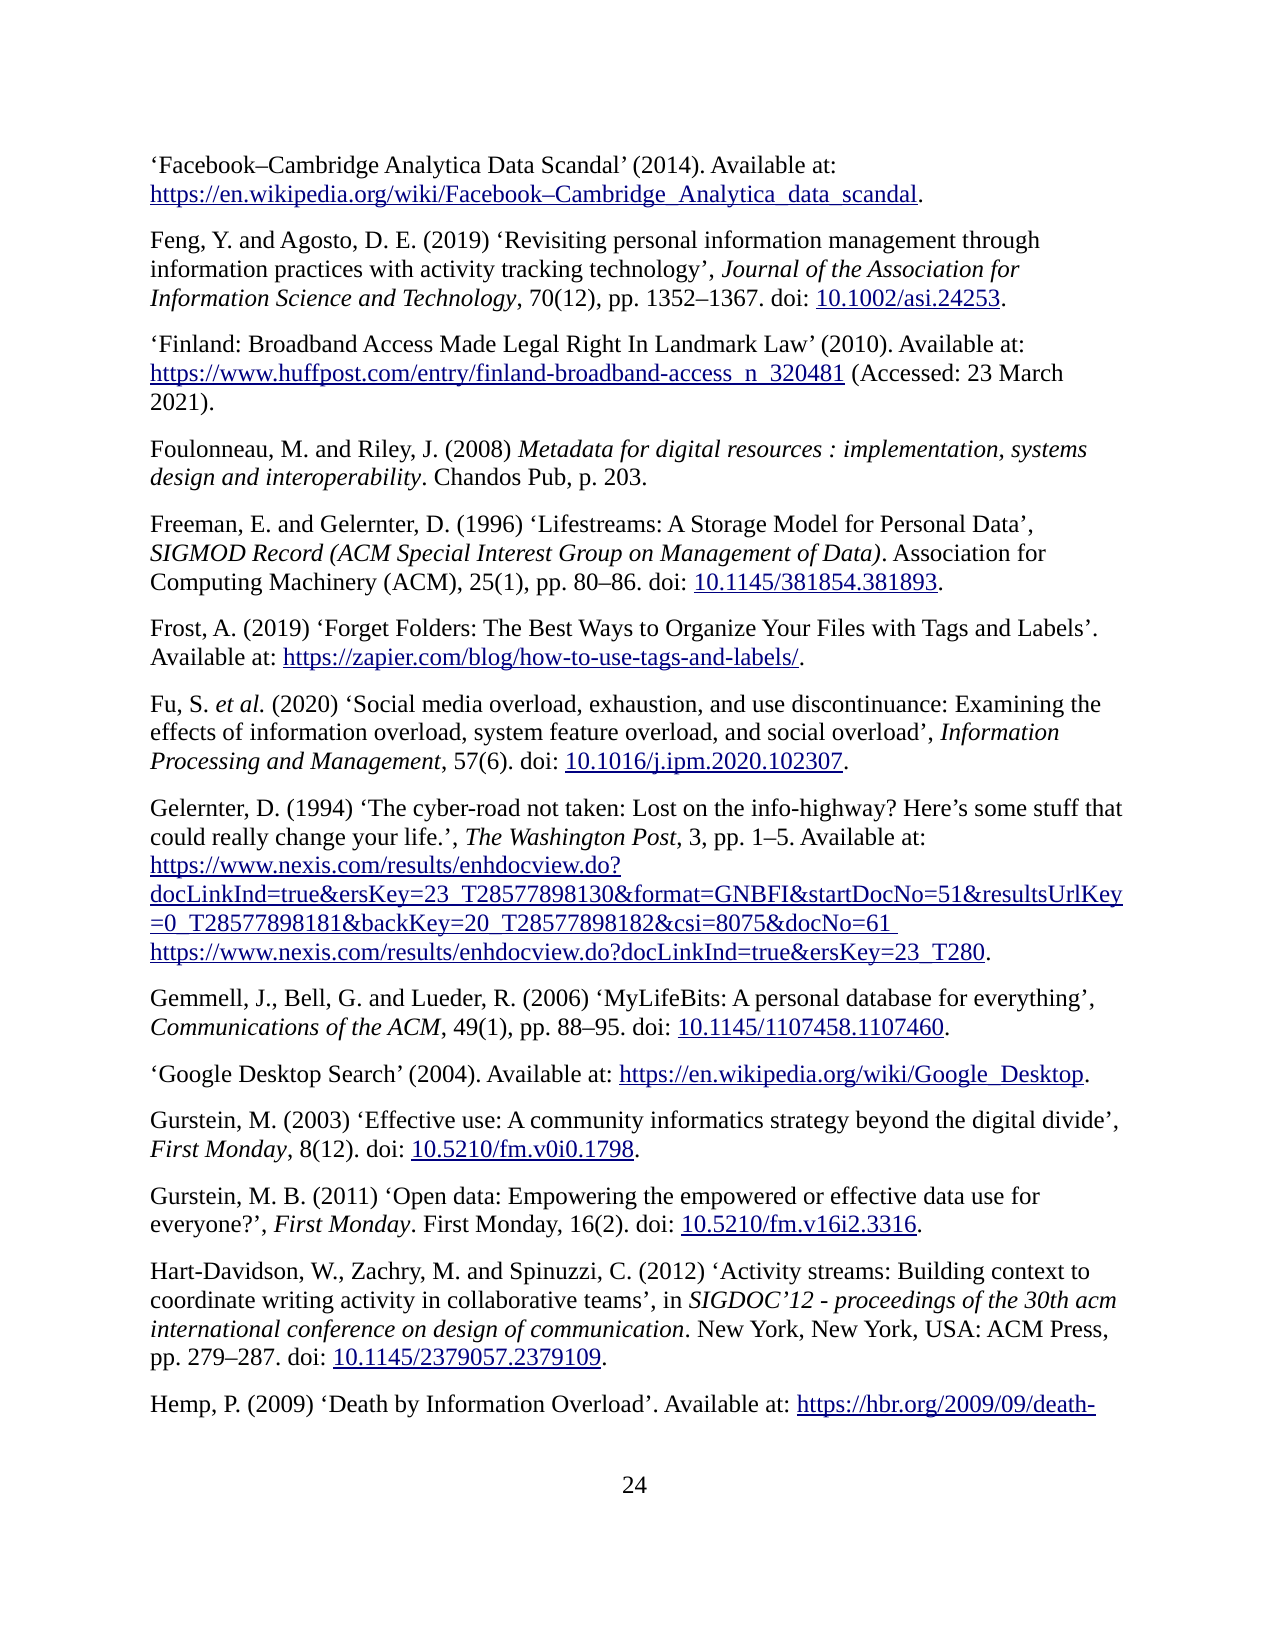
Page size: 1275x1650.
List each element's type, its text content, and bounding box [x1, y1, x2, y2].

text Frost, A. (2019) ‘Forget Folders: The Best Ways to Organize Your Files with Tags and Labels’. Available at: https://zapier.com/blog/how-to-use-tags-and-labels/. [150, 613, 1125, 671]
text ‘Facebook–Cambridge Analytica Data Scandal’ (2014). Available at: https://en.wikipedia.org/wiki/Facebook–Cambridge_Analytica_data_scandal. [150, 150, 1125, 207]
text Gemmell, J., Bell, G. and Lueder, R. (2006) ‘MyLifeBits: A personal database for everything’, Communications of the ACM, 49(1), pp. 88–95. doi: 10.1145/1107458.1107460. [150, 983, 1125, 1041]
text Feng, Y. and Agosto, D. E. (2019) ‘Revisiting personal information management through information practices with activity tracking technology’, Journal of the Association for Information Science and Technology, 70(12), pp. 1352–1367. doi: 10.1002/asi.24253. [150, 225, 1125, 312]
text Gurstein, M. (2003) ‘Effective use: A community informatics strategy beyond the digital divide’, First Monday, 8(12). doi: 10.5210/fm.v0i0.1798. [150, 1105, 1125, 1163]
text Gelernter, D. (1994) ‘The cyber-road not taken: Lost on the info-highway? Here’s some stuff that could really change your life.’, The Washington Post, 3, pp. 1–5. Available at: https://www.nexis.com/results/enhdocview.do?docLinkInd=true&ersKey=23_T28577898130&format=GNBFI&startDocNo=51&resultsUrlKey=0_T28577898181&backKey=20_T28577898182&csi=8075&docNo=61 https://www.nexis.com/results/enhdocview.do?docLinkInd=true&ersKey=23_T280. [150, 793, 1125, 965]
text Freeman, E. and Gelernter, D. (1996) ‘Lifestreams: A Storage Model for Personal Data’, SIGMOD Record (ACM Special Interest Group on Management of Data). Association for Computing Machinery (ACM), 25(1), pp. 80–86. doi: 10.1145/381854.381893. [150, 509, 1125, 595]
text ‘Finland: Broadband Access Made Legal Right In Landmark Law’ (2010). Available at: https://www.huffpost.com/entry/finland-broadband-access_n_320481 (Accessed: 23 March 2021). [150, 329, 1125, 416]
text Gurstein, M. B. (2011) ‘Open data: Empowering the empowered or effective data use for everyone?’, First Monday. First Monday, 16(2). doi: 10.5210/fm.v16i2.3316. [150, 1181, 1125, 1238]
text Hart-Davidson, W., Zachry, M. and Spinuzzi, C. (2012) ‘Activity streams: Building context to coordinate writing activity in collaborative teams’, in SIGDOC’12 - proceedings of the 30th acm international conference on design of communication. New York, New York, USA: ACM Press, pp. 279–287. doi: 10.1145/2379057.2379109. [150, 1256, 1125, 1371]
text Fu, S. et al. (2020) ‘Social media overload, exhaustion, and use discontinuance: Examining the effects of information overload, system feature overload, and social overload’, Information Processing and Management, 57(6). doi: 10.1016/j.ipm.2020.102307. [150, 689, 1125, 775]
text Hemp, P. (2009) ‘Death by Information Overload’. Available at: https://hbr.org/2009/09/death- [150, 1389, 1125, 1418]
text Foulonneau, M. and Riley, J. (2008) Metadata for digital resources : implementation, systems design and interoperability. Chandos Pub, p. 203. [150, 434, 1125, 491]
text ‘Google Desktop Search’ (2004). Available at: https://en.wikipedia.org/wiki/Google_Desktop. [150, 1059, 1125, 1087]
